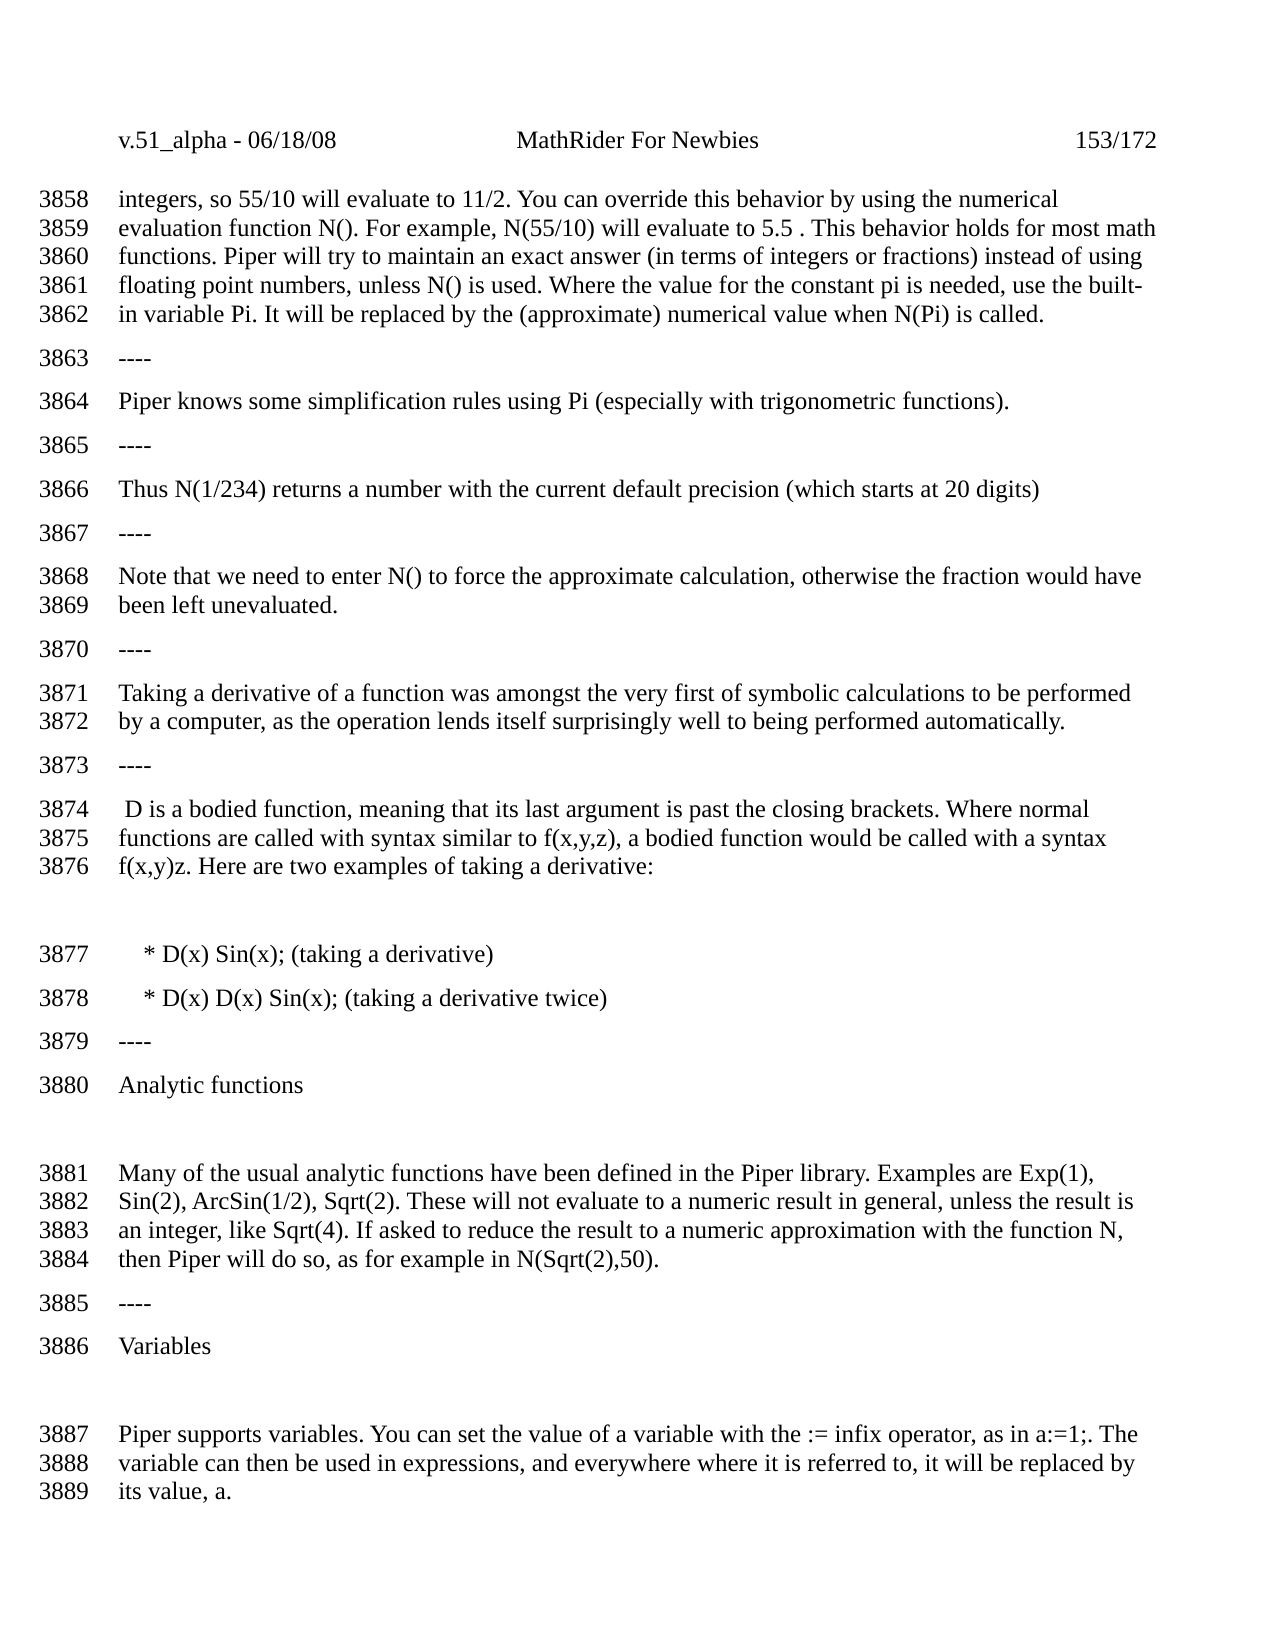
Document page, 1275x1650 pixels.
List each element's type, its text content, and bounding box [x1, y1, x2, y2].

text ---- [118, 430, 1157, 459]
text ---- [118, 343, 1157, 371]
text Variables [118, 1331, 1157, 1360]
text Taking a derivative of a function was amongst the very first of symbolic calculations to be performed by a computer, as the operation lends itself surprisingly well to being performed automatically. [118, 678, 1157, 735]
text ---- [118, 750, 1157, 779]
text ---- [118, 1288, 1157, 1316]
text Piper knows some simplification rules using Pi (especially with trigonometric functions). [118, 386, 1157, 415]
text integers, so 55/10 will evaluate to 11/2. You can override this behavior by using the numerical evaluation function N(). For example, N(55/10) will evaluate to 5.5 . This behavior holds for most math functions. Piper will try to maintain an exact answer (in terms of integers or fractions) instead of using floating point numbers, unless N() is used. Where the value for the constant pi is needed, use the built-in variable Pi. It will be replaced by the (approximate) numerical value when N(Pi) is called. [118, 184, 1157, 328]
text D is a bodied function, meaning that its last argument is past the closing brackets. Where normal functions are called with syntax similar to f(x,y,z), a bodied function would be called with a syntax f(x,y)z. Here are two examples of taking a derivative: [118, 794, 1157, 880]
text ---- [118, 634, 1157, 663]
text ---- [118, 518, 1157, 546]
text ---- [118, 1026, 1157, 1055]
text * D(x) Sin(x); (taking a derivative) [118, 939, 1157, 968]
text Piper supports variables. You can set the value of a variable with the := infix operator, as in a:=1;. The variable can then be used in expressions, and everywhere where it is referred to, it will be replaced by its value, a. [118, 1419, 1157, 1505]
text Thus N(1/234) returns a number with the current default precision (which starts at 20 digits) [118, 474, 1157, 503]
text Analytic functions [118, 1070, 1157, 1099]
text * D(x) D(x) Sin(x); (taking a derivative twice) [118, 983, 1157, 1011]
text Note that we need to enter N() to force the approximate calculation, otherwise the fraction would have been left unevaluated. [118, 561, 1157, 619]
text Many of the usual analytic functions have been defined in the Piper library. Examples are Exp(1), Sin(2), ArcSin(1/2), Sqrt(2). These will not evaluate to a numeric result in general, unless the result is an integer, like Sqrt(4). If asked to reduce the result to a numeric approximation with the function N, then Piper will do so, as for example in N(Sqrt(2),50). [118, 1158, 1157, 1273]
